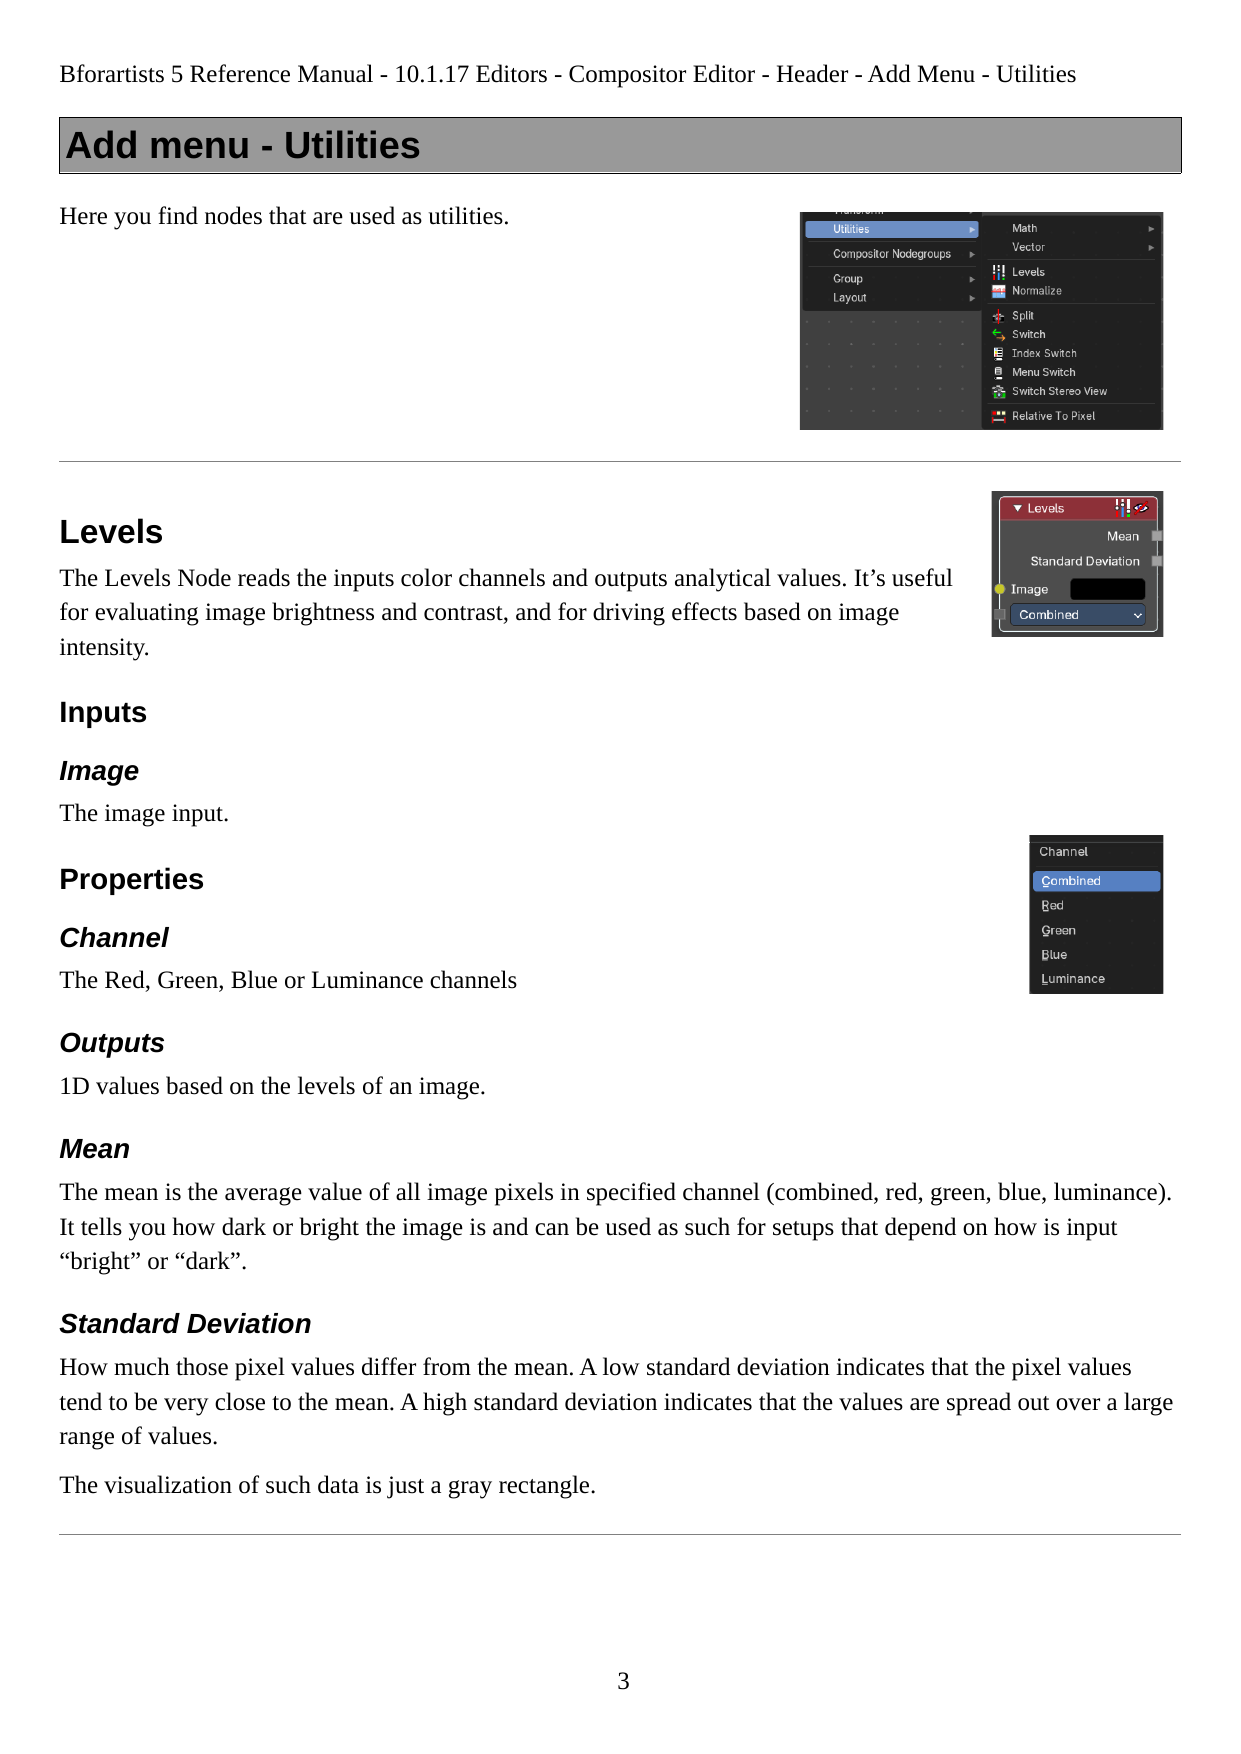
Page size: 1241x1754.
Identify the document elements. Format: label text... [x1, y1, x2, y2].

subtitle Inputs [59, 695, 1181, 729]
subtitle Properties [59, 862, 1029, 896]
subtitle Image [59, 754, 1181, 786]
text The Levels Node reads the inputs color channels and outputs analytical values. It’s useful for evaluating image brightness and contrast, and for driving effects based on image intensity. [59, 563, 1181, 661]
text How much those pixel values differ from the mean. A low standard deviation indicates that the pixel values tend to be very close to the mean. A high standard deviation indicates that the values are spread out over a large range of values. [59, 1352, 1181, 1450]
subtitle [1164, 512, 1181, 550]
picture [799, 212, 1164, 430]
text Here you find nodes that are used as utilities. [59, 201, 1181, 230]
subtitle Channel [59, 921, 1029, 953]
picture [1029, 835, 1164, 994]
subtitle Standard Deviation [59, 1308, 1181, 1339]
subtitle Outputs [59, 1027, 1181, 1059]
subtitle Levels [59, 512, 991, 550]
subtitle Mean [59, 1133, 1181, 1165]
subtitle [1164, 921, 1181, 953]
subtitle [1164, 862, 1181, 896]
text The visualization of such data is just a gray rectangle. [59, 1470, 1181, 1499]
text The mean is the average value of all image pixels in specified channel (combined, red, green, blue, luminance). It tells you how dark or bright the image is and can be used as such for setups that depend on how is input “bright” or “dark”. [59, 1177, 1181, 1275]
text The Red, Green, Blue or Luminance channels [59, 965, 1029, 994]
table_header Add menu - Utilities [60, 118, 1181, 172]
picture [991, 491, 1164, 637]
text 1D values based on the levels of an image. [59, 1071, 1181, 1100]
text The image input. [59, 798, 1181, 827]
